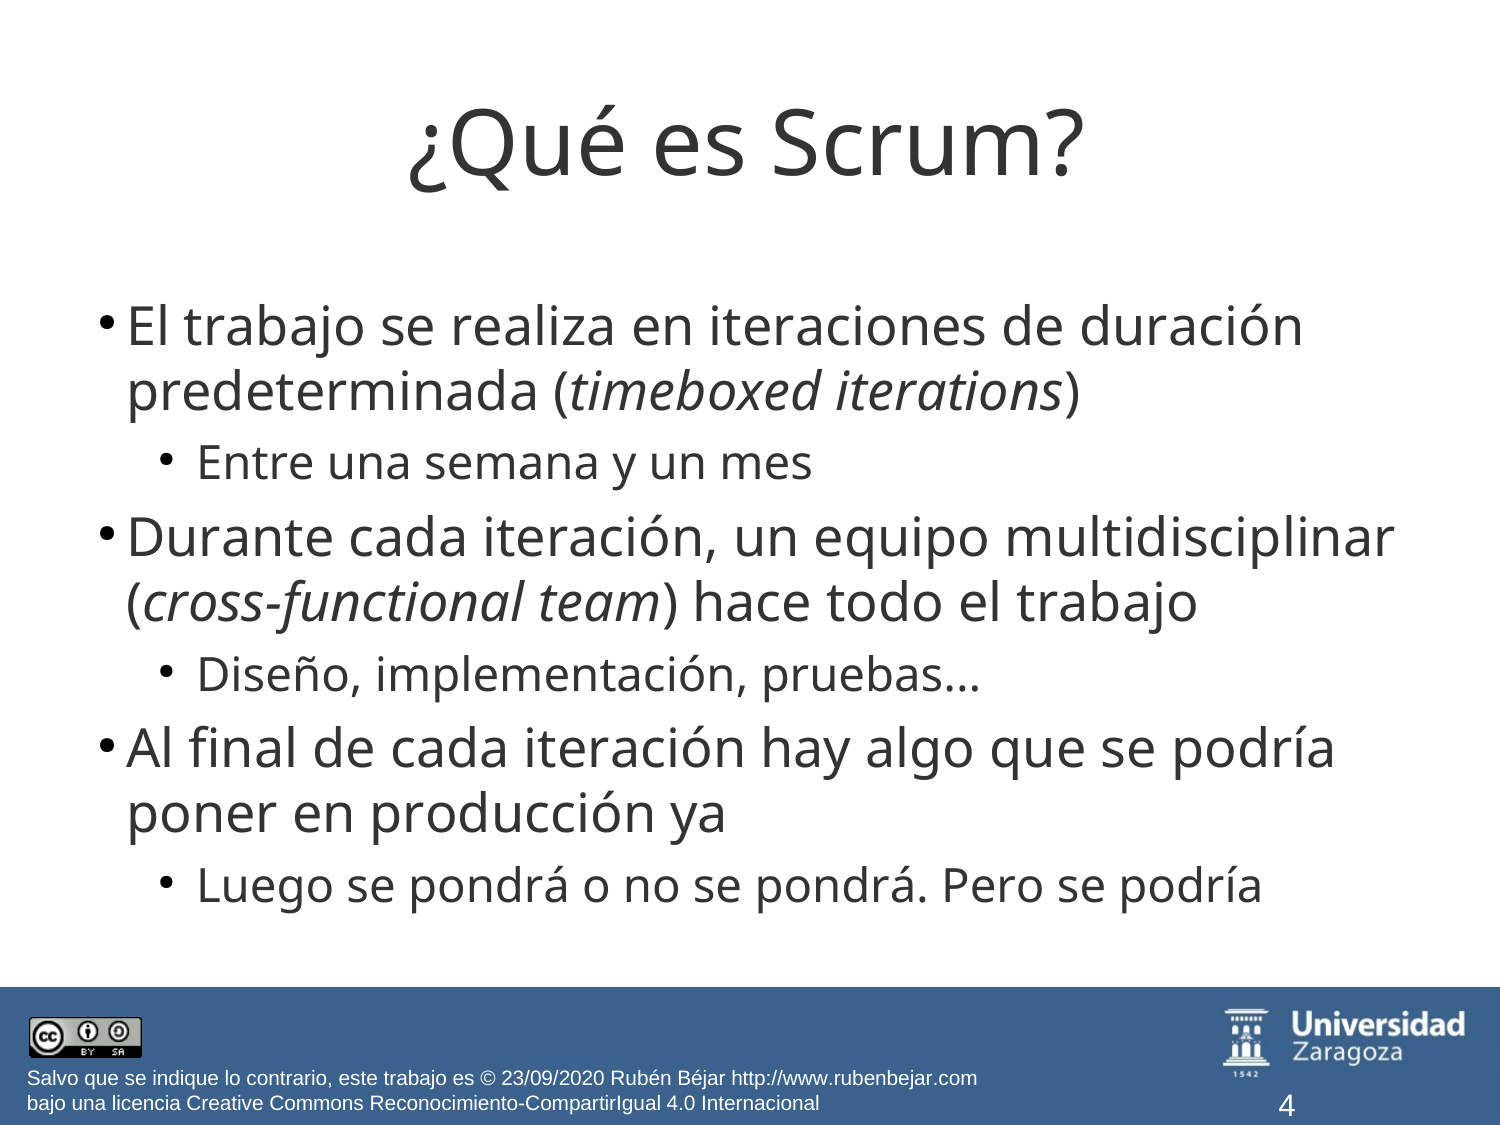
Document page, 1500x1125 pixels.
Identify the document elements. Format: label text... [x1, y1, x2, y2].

title ¿Qué es Scrum? [74, 21, 1420, 257]
list El trabajo se realiza en iteraciones de duración predeterminada (timeboxed iterations) Entre una semana y un mes Durante cada iteración, un equipo multidisciplinar (cross-functional team) hace todo el trabajo Diseño, implementación, pruebas... Al final de cada iteración hay algo que se podría poner en producción ya Luego se pondrá o no se pondrá. Pero se podría [82, 283, 1418, 957]
picture [0, 987, 1500, 1125]
